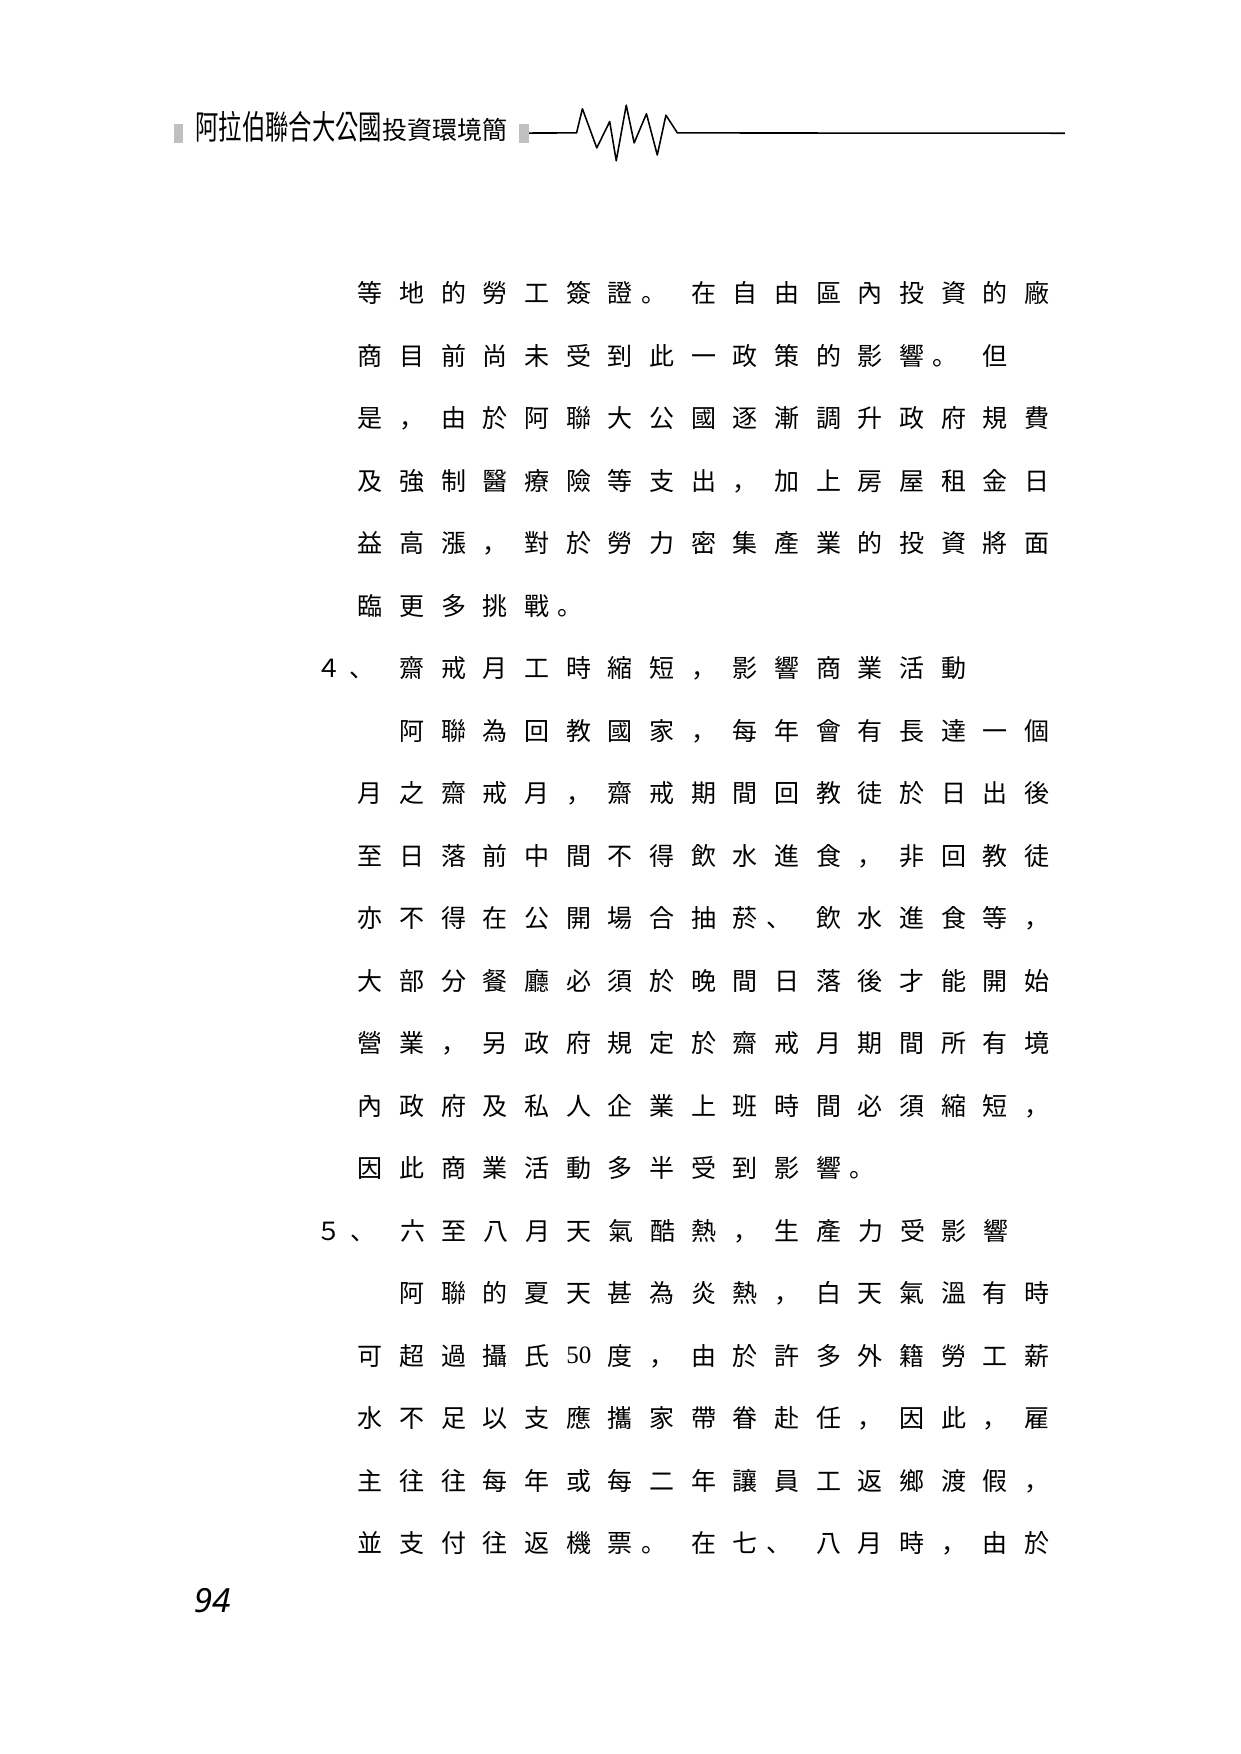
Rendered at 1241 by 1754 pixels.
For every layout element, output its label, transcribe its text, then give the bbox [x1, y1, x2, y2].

text ５、六至八月天氣酷熱，生產力受影響 [281, 1188, 1058, 1250]
text 阿聯為回教國家，每年會有長達一個月之齋戒月，齋戒期間回教徒於日出後至日落前中間不得飲水進食，非回教徒亦不得在公開場合抽菸、飲水進食等，大部分餐廳必須於晚間日落後才能開始營業，另政府規定於齋戒月期間所有境內政府及私人企業上班時間必須縮短，因此商業活動多半受到影響。 [330, 688, 1058, 1188]
text 阿聯的夏天甚為炎熱，白天氣溫有時可超過攝氏50度，由於許多外籍勞工薪水不足以支應攜家帶眷赴任，因此，雇主往往每年或每二年讓員工返鄉渡假，並支付往返機票。在七、八月時，由於 [330, 1250, 1058, 1563]
text 等地的勞工簽證。在自由區內投資的廠商目前尚未受到此一政策的影響。但是，由於阿聯大公國逐漸調升政府規費及強制醫療險等支出，加上房屋租金日益高漲，對於勞力密集產業的投資將面臨更多挑戰。 [330, 250, 1058, 625]
text ４、齋戒月工時縮短，影響商業活動 [281, 625, 1058, 688]
